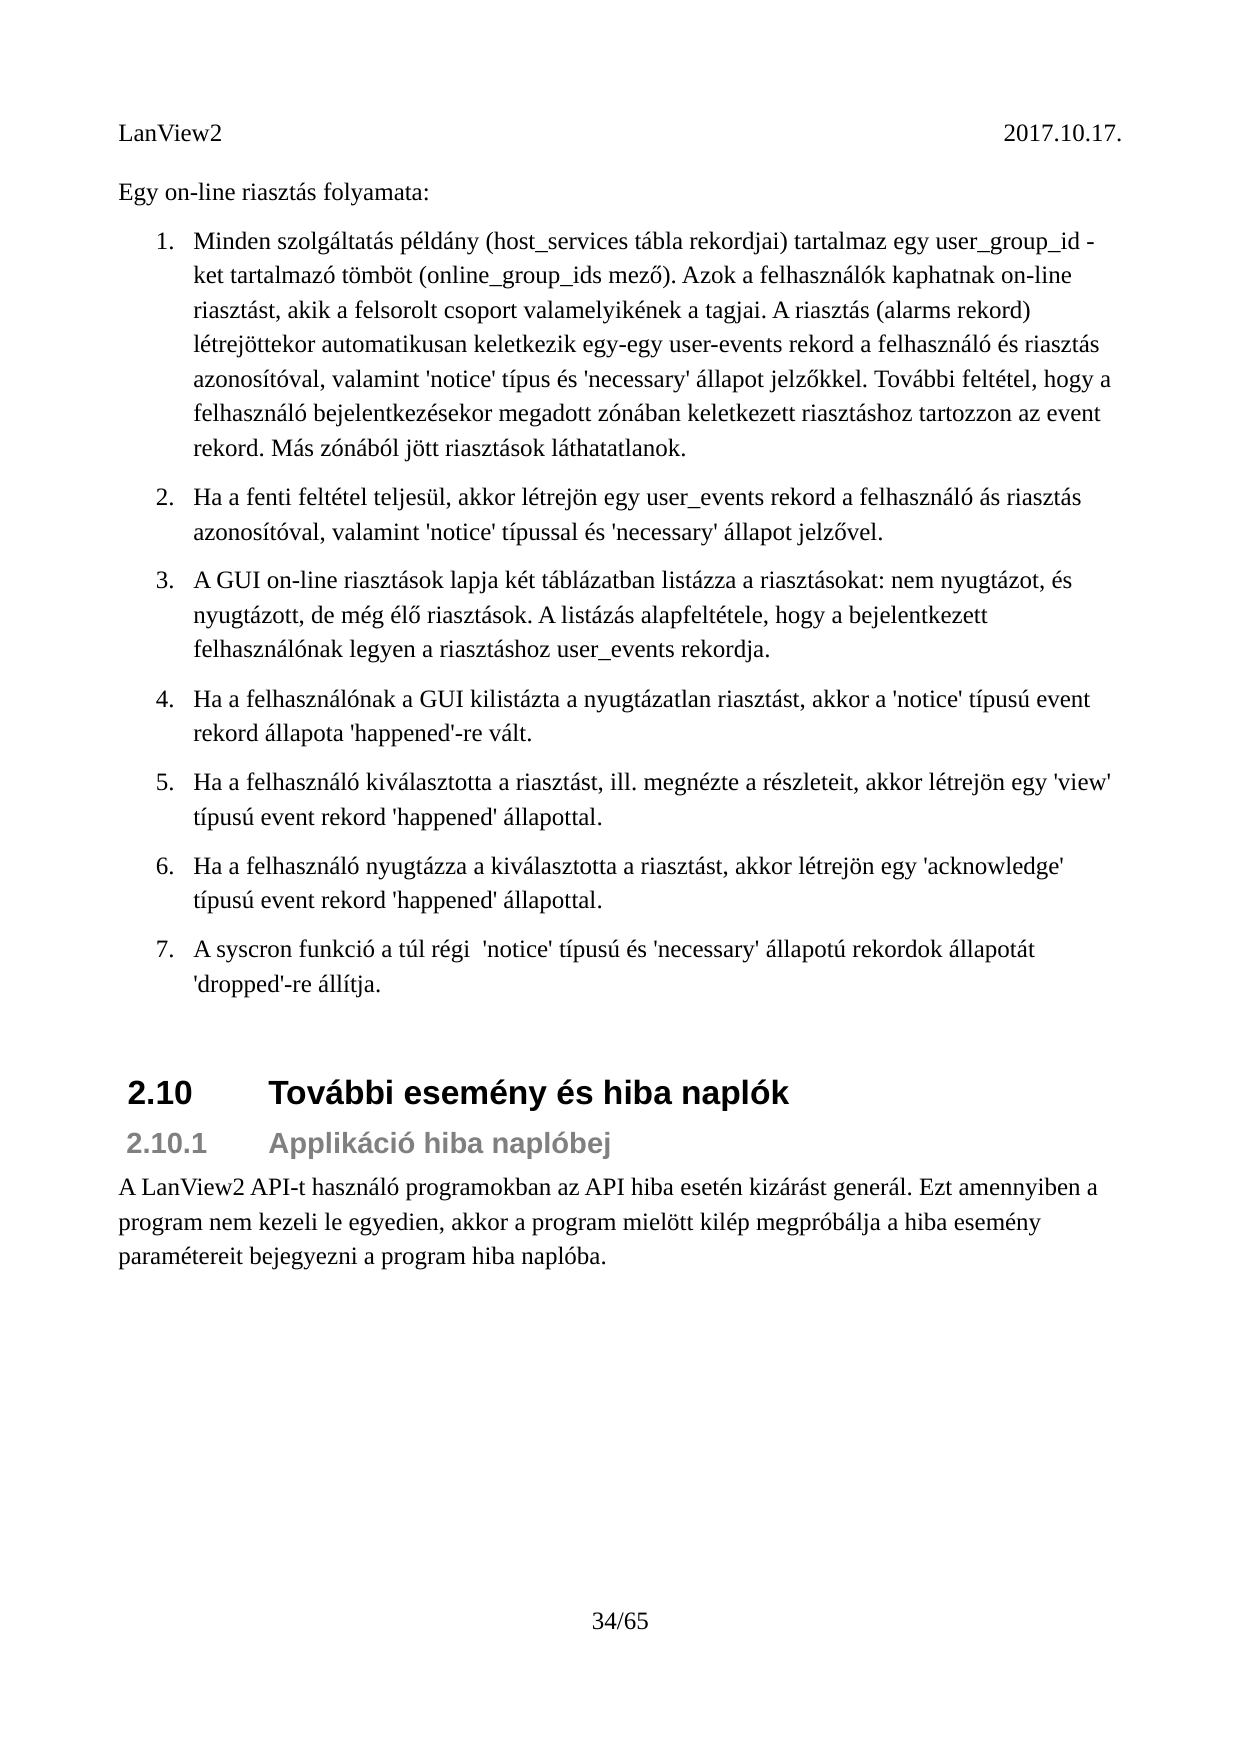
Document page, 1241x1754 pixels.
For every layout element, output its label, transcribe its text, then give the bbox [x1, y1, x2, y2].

subtitle Applikáció hiba naplóbej [118, 1126, 1122, 1160]
text Egy on-line riasztás folyamata: [118, 177, 1122, 206]
subtitle További esemény és hiba naplók [118, 1073, 1122, 1112]
list Minden szolgáltatás példány (host_services tábla rekordjai) tartalmaz egy user_group_id -ket tartalmazó tömböt (online_group_ids mező). Azok a felhasználók kaphatnak on-line riasztást, akik a felsorolt csoport valamelyikének a tagjai. A riasztás (alarms rekord) létrejöttekor automatikusan keletkezik egy-egy user-events rekord a felhasználó és riasztás azonosítóval, valamint 'notice' típus és 'necessary' állapot jelzőkkel. További feltétel, hogy a felhasználó bejelentkezésekor megadott zónában keletkezett riasztáshoz tartozzon az event rekord. Más zónából jött riasztások láthatatlanok. [156, 226, 1122, 462]
text A LanView2 API-t használó programokban az API hiba esetén kizárást generál. Ezt amennyiben a program nem kezeli le egyedien, akkor a program mielött kilép megpróbálja a hiba esemény paramétereit bejegyezni a program hiba naplóba. [118, 1172, 1122, 1270]
list A syscron funkció a túl régi 'notice' típusú és 'necessary' állapotú rekordok állapotát 'dropped'-re állítja. [156, 934, 1122, 997]
list Ha a felhasználó nyugtázza a kiválasztotta a riasztást, akkor létrejön egy 'acknowledge' típusú event rekord 'happened' állapottal. [156, 851, 1122, 914]
list Ha a felhasználónak a GUI kilistázta a nyugtázatlan riasztást, akkor a 'notice' típusú event rekord állapota 'happened'-re vált. [156, 684, 1122, 747]
list Ha a fenti feltétel teljesül, akkor létrejön egy user_events rekord a felhasználó ás riasztás azonosítóval, valamint 'notice' típussal és 'necessary' állapot jelzővel. [156, 482, 1122, 545]
list Ha a felhasználó kiválasztotta a riasztást, ill. megnézte a részleteit, akkor létrejön egy 'view' típusú event rekord 'happened' állapottal. [156, 767, 1122, 830]
list A GUI on-line riasztások lapja két táblázatban listázza a riasztásokat: nem nyugtázot, és nyugtázott, de még élő riasztások. A listázás alapfeltétele, hogy a bejelentkezett felhasználónak legyen a riasztáshoz user_events rekordja. [156, 566, 1122, 663]
